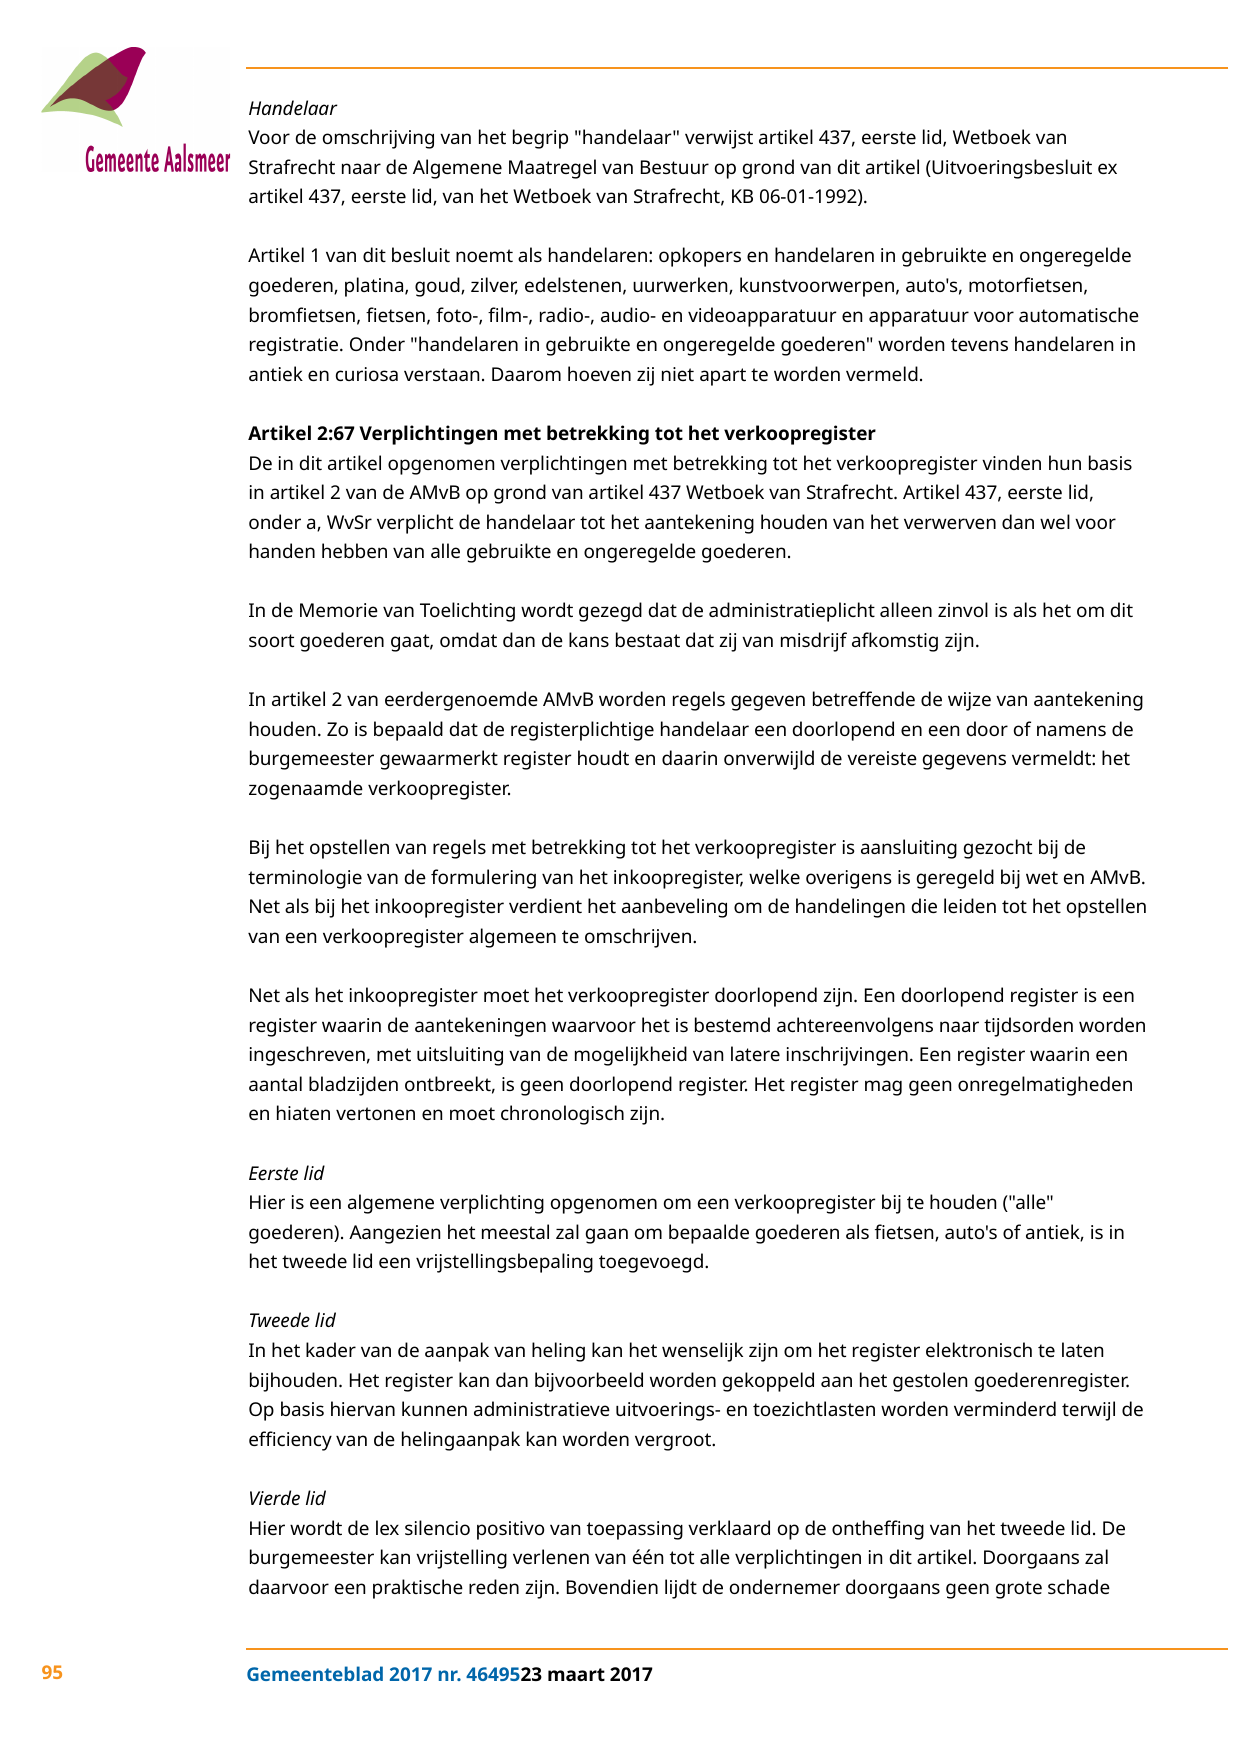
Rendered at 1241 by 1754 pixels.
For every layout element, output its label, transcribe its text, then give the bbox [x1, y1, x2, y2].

text In artikel 2 van eerdergenoemde AMvB worden regels gegeven betreffende de wijze van aantekening houden. Zo is bepaald dat de registerplichtige handelaar een doorlopend en een door of namens de burgemeester gewaarmerkt register houdt en daarin onverwijld de vereiste gegevens vermeldt: het zogenaamde verkoopregister. [248, 686, 1152, 801]
text De in dit artikel opgenomen verplichtingen met betrekking tot het verkoopregister vinden hun basis in artikel 2 van de AMvB op grond van artikel 437 Wetboek van Strafrecht. Artikel 437, eerste lid, onder a, WvSr verplicht de handelaar tot het aantekening houden van het verwerven dan wel voor handen hebben van alle gebruikte en ongeregelde goederen. [248, 450, 1152, 564]
text In de Memorie van Toelichting wordt gezegd dat de administratieplicht alleen zinvol is als het om dit soort goederen gaat, omdat dan de kans bestaat dat zij van misdrijf afkomstig zijn. [248, 598, 1152, 653]
text Net als het inkoopregister moet het verkoopregister doorlopend zijn. Een doorlopend register is een register waarin de aantekeningen waarvoor het is bestemd achtereenvolgens naar tijdsorden worden ingeschreven, met uitsluiting van de mogelijkheid van latere inschrijvingen. Een register waarin een aantal bladzijden ontbreekt, is geen doorlopend register. Het register mag geen onregelmatigheden en hiaten vertonen en moet chronologisch zijn. [248, 982, 1152, 1126]
text Hier wordt de lex silencio positivo van toepassing verklaard op de ontheffing van het tweede lid. De burgemeester kan vrijstelling verlenen van één tot alle verplichtingen in dit artikel. Doorgaans zal daarvoor een praktische reden zijn. Bovendien lijdt de ondernemer doorgaans geen grote schade [248, 1515, 1152, 1600]
text Artikel 2:67 Verplichtingen met betrekking tot het verkoopregister [248, 420, 1152, 446]
text Tweede lid [248, 1308, 1152, 1333]
picture [41, 47, 231, 172]
text Hier is een algemene verplichting opgenomen om een verkoopregister bij te houden ("alle" goederen). Aangezien het meestal zal gaan om bepaalde goederen als fietsen, auto's of antiek, is in het tweede lid een vrijstellingsbepaling toegevoegd. [248, 1189, 1152, 1274]
text In het kader van de aanpak van heling kan het wenselijk zijn om het register elektronisch te laten bijhouden. Het register kan dan bijvoorbeeld worden gekoppeld aan het gestolen goederenregister. Op basis hiervan kunnen administratieve uitvoerings- en toezichtlasten worden verminderd terwijl de efficiency van de helingaanpak kan worden vergroot. [248, 1337, 1152, 1452]
text Artikel 1 van dit besluit noemt als handelaren: opkopers en handelaren in gebruikte en ongeregelde goederen, platina, goud, zilver, edelstenen, uurwerken, kunstvoorwerpen, auto's, motorfietsen, bromfietsen, fietsen, foto-, film-, radio-, audio- en videoapparatuur en apparatuur voor automatische registratie. Onder "handelaren in gebruikte en ongeregelde goederen" worden tevens handelaren in antiek en curiosa verstaan. Daarom hoeven zij niet apart te worden vermeld. [248, 243, 1152, 387]
text Vierde lid [248, 1485, 1152, 1511]
text Voor de omschrijving van het begrip "handelaar" verwijst artikel 437, eerste lid, Wetboek van Strafrecht naar de Algemene Maatregel van Bestuur op grond van dit artikel (Uitvoeringsbesluit ex artikel 437, eerste lid, van het Wetboek van Strafrecht, KB 06-01-1992). [248, 124, 1152, 209]
text Bij het opstellen van regels met betrekking tot het verkoopregister is aansluiting gezocht bij de terminologie van de formulering van het inkoopregister, welke overigens is geregeld bij wet en AMvB. Net als bij het inkoopregister verdient het aanbeveling om de handelingen die leiden tot het opstellen van een verkoopregister algemeen te omschrijven. [248, 834, 1152, 949]
text Eerste lid [248, 1160, 1152, 1186]
text Handelaar [248, 95, 1152, 121]
